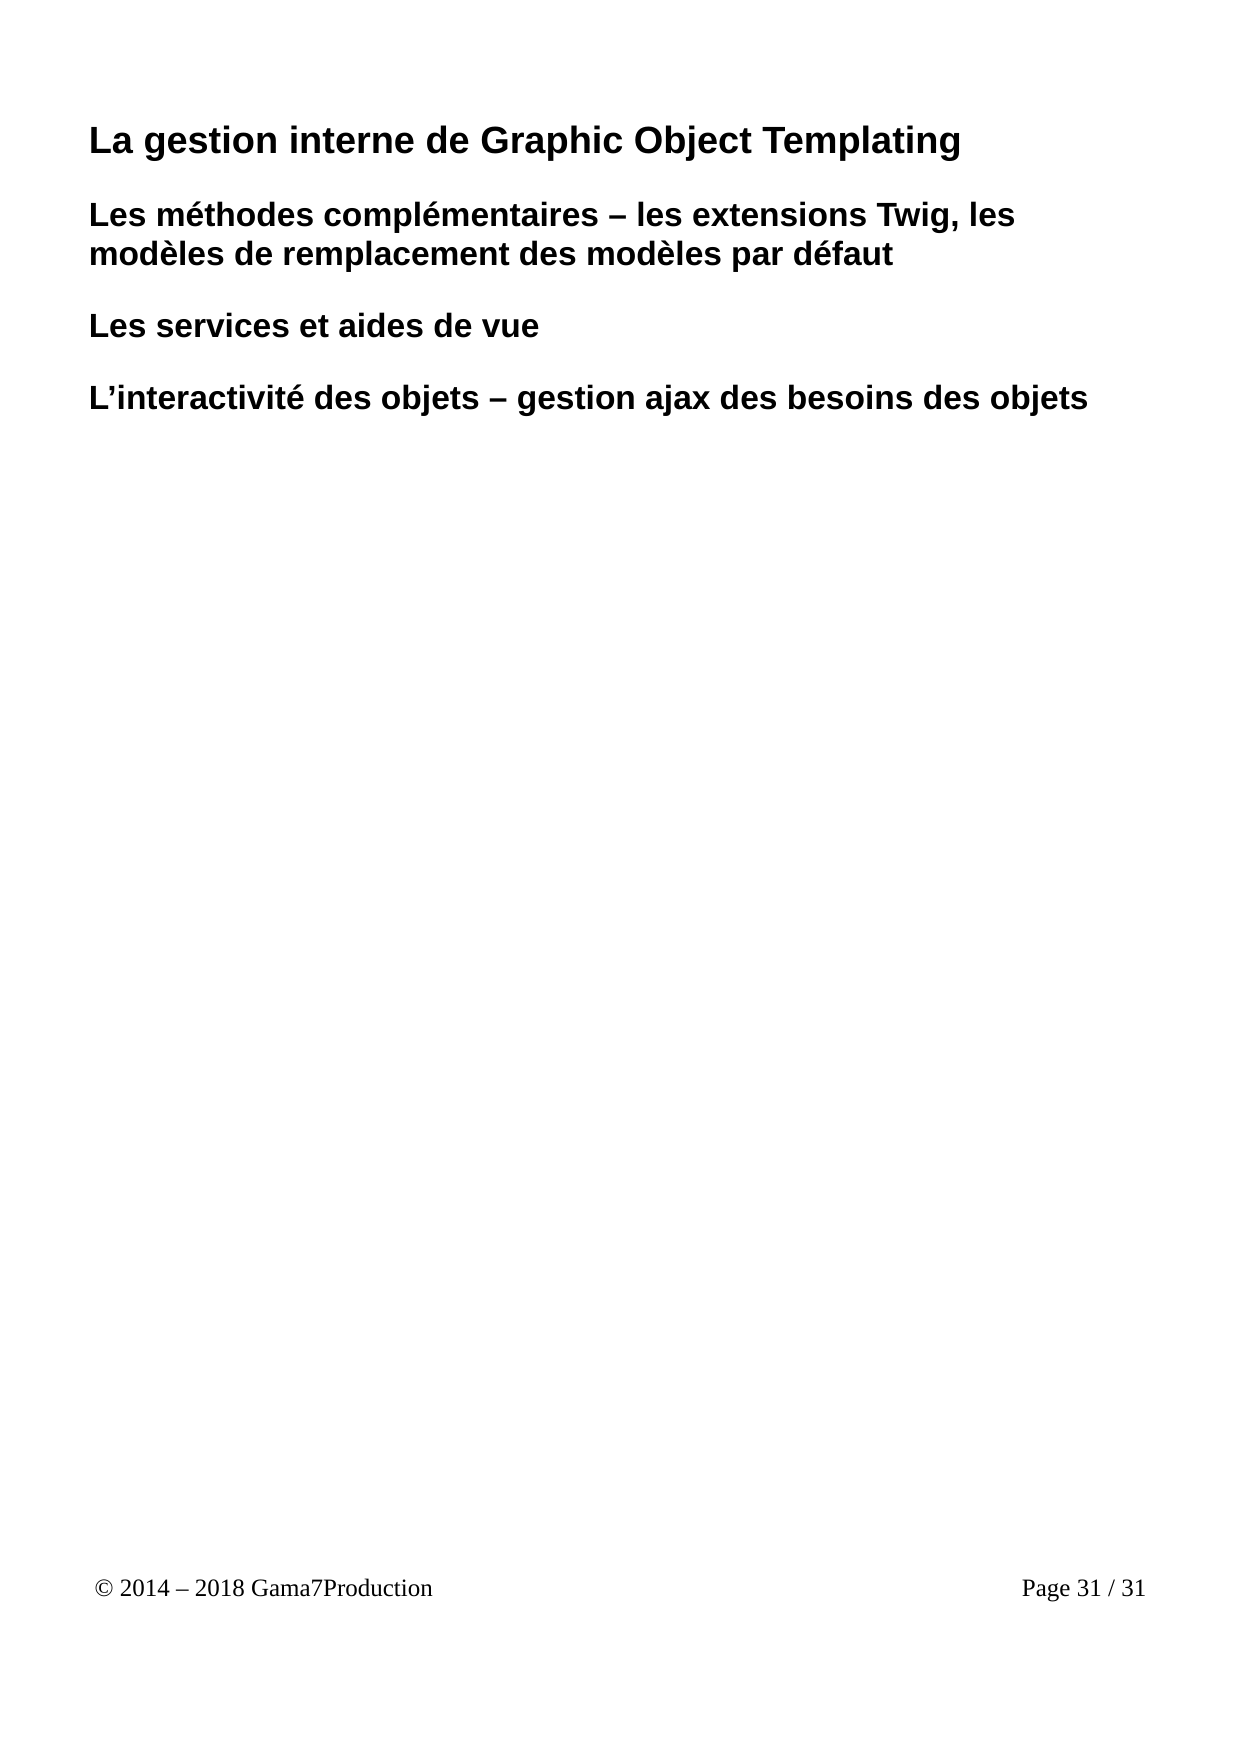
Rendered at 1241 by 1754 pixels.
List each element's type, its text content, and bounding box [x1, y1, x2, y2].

subtitle L’interactivité des objets – gestion ajax des besoins des objets [88, 378, 1152, 416]
subtitle La gestion interne de Graphic Object Templating [88, 118, 1152, 162]
subtitle Les services et aides de vue [88, 306, 1152, 344]
subtitle Les méthodes complémentaires – les extensions Twig, les modèles de remplacement des modèles par défaut [88, 195, 1152, 272]
